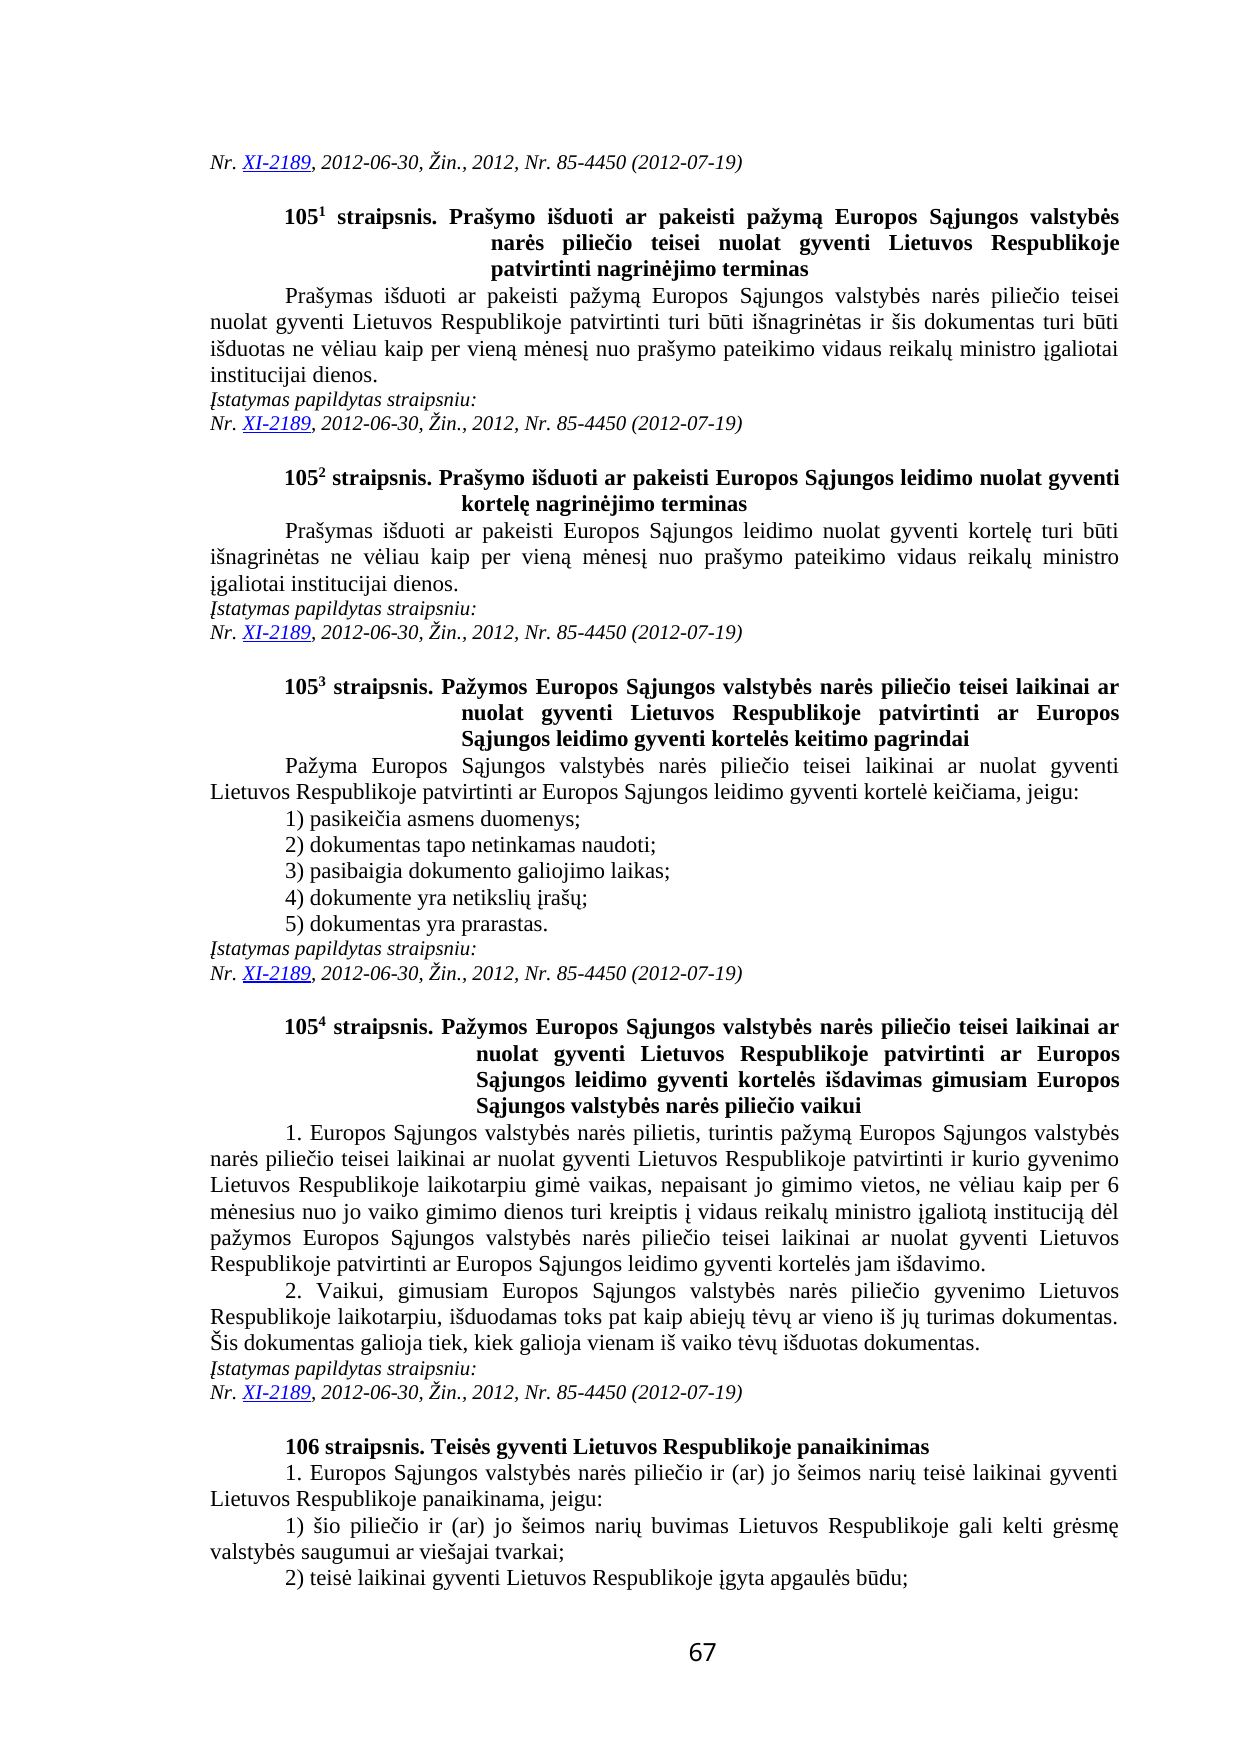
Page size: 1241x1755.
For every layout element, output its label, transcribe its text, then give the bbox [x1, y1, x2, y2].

text Nr. XI-2189, 2012-06-30, Žin., 2012, Nr. 85-4450 (2012-07-19) [210, 960, 1120, 984]
text Įstatymas papildytas straipsniu: [210, 596, 1120, 620]
text 1052 straipsnis. Prašymo išduoti ar pakeisti Europos Sąjungos leidimo nuolat gyventi kortelę nagrinėjimo terminas [284, 464, 1120, 517]
text 1) pasikeičia asmens duomenys; [210, 804, 1120, 831]
text Nr. XI-2189, 2012-06-30, Žin., 2012, Nr. 85-4450 (2012-07-19) [210, 620, 1120, 644]
text Nr. XI-2189, 2012-06-30, Žin., 2012, Nr. 85-4450 (2012-07-19) [210, 1380, 1120, 1404]
text 2) teisė laikinai gyventi Lietuvos Respublikoje įgyta apgaulės būdu; [210, 1564, 1120, 1591]
text Prašymas išduoti ar pakeisti pažymą Europos Sąjungos valstybės narės piliečio teisei nuolat gyventi Lietuvos Respublikoje patvirtinti turi būti išnagrinėtas ir šis dokumentas turi būti išduotas ne vėliau kaip per vieną mėnesį nuo prašymo pateikimo vidaus reikalų ministro įgaliotai institucijai dienos. [210, 282, 1120, 387]
text 1053 straipsnis. Pažymos Europos Sąjungos valstybės narės piliečio teisei laikinai ar nuolat gyventi Lietuvos Respublikoje patvirtinti ar Europos Sąjungos leidimo gyventi kortelės keitimo pagrindai [284, 673, 1120, 752]
text 106 straipsnis. Teisės gyventi Lietuvos Respublikoje panaikinimas [210, 1433, 1120, 1459]
text 1) šio piliečio ir (ar) jo šeimos narių buvimas Lietuvos Respublikoje gali kelti grėsmę valstybės saugumui ar viešajai tvarkai; [210, 1512, 1120, 1564]
text 1. Europos Sąjungos valstybės narės pilietis, turintis pažymą Europos Sąjungos valstybės narės piliečio teisei laikinai ar nuolat gyventi Lietuvos Respublikoje patvirtinti ir kurio gyvenimo Lietuvos Respublikoje laikotarpiu gimė vaikas, nepaisant jo gimimo vietos, ne vėliau kaip per 6 mėnesius nuo jo vaiko gimimo dienos turi kreiptis į vidaus reikalų ministro įgaliotą instituciją dėl pažymos Europos Sąjungos valstybės narės piliečio teisei laikinai ar nuolat gyventi Lietuvos Respublikoje patvirtinti ar Europos Sąjungos leidimo gyventi kortelės jam išdavimo. [210, 1119, 1120, 1277]
text Pažyma Europos Sąjungos valstybės narės piliečio teisei laikinai ar nuolat gyventi Lietuvos Respublikoje patvirtinti ar Europos Sąjungos leidimo gyventi kortelė keičiama, jeigu: [210, 752, 1120, 804]
text Nr. XI-2189, 2012-06-30, Žin., 2012, Nr. 85-4450 (2012-07-19) [210, 150, 1120, 174]
text 1. Europos Sąjungos valstybės narės piliečio ir (ar) jo šeimos narių teisė laikinai gyventi Lietuvos Respublikoje panaikinama, jeigu: [210, 1459, 1120, 1512]
text Įstatymas papildytas straipsniu: [210, 387, 1120, 411]
text Nr. XI-2189, 2012-06-30, Žin., 2012, Nr. 85-4450 (2012-07-19) [210, 411, 1120, 435]
text Įstatymas papildytas straipsniu: [210, 1356, 1120, 1380]
text 5) dokumentas yra prarastas. [210, 910, 1120, 936]
text Įstatymas papildytas straipsniu: [210, 936, 1120, 960]
text Prašymas išduoti ar pakeisti Europos Sąjungos leidimo nuolat gyventi kortelę turi būti išnagrinėtas ne vėliau kaip per vieną mėnesį nuo prašymo pateikimo vidaus reikalų ministro įgaliotai institucijai dienos. [210, 517, 1120, 596]
text 2) dokumentas tapo netinkamas naudoti; [210, 831, 1120, 857]
text 4) dokumente yra netikslių įrašų; [210, 884, 1120, 910]
text 1054 straipsnis. Pažymos Europos Sąjungos valstybės narės piliečio teisei laikinai ar nuolat gyventi Lietuvos Respublikoje patvirtinti ar Europos Sąjungos leidimo gyventi kortelės išdavimas gimusiam Europos Sąjungos valstybės narės piliečio vaikui [284, 1013, 1120, 1119]
text 3) pasibaigia dokumento galiojimo laikas; [210, 857, 1120, 884]
text 2. Vaikui, gimusiam Europos Sąjungos valstybės narės piliečio gyvenimo Lietuvos Respublikoje laikotarpiu, išduodamas toks pat kaip abiejų tėvų ar vieno iš jų turimas dokumentas. Šis dokumentas galioja tiek, kiek galioja vienam iš vaiko tėvų išduotas dokumentas. [210, 1277, 1120, 1356]
text 1051 straipsnis. Prašymo išduoti ar pakeisti pažymą Europos Sąjungos valstybės narės piliečio teisei nuolat gyventi Lietuvos Respublikoje patvirtinti nagrinėjimo terminas [284, 203, 1120, 282]
